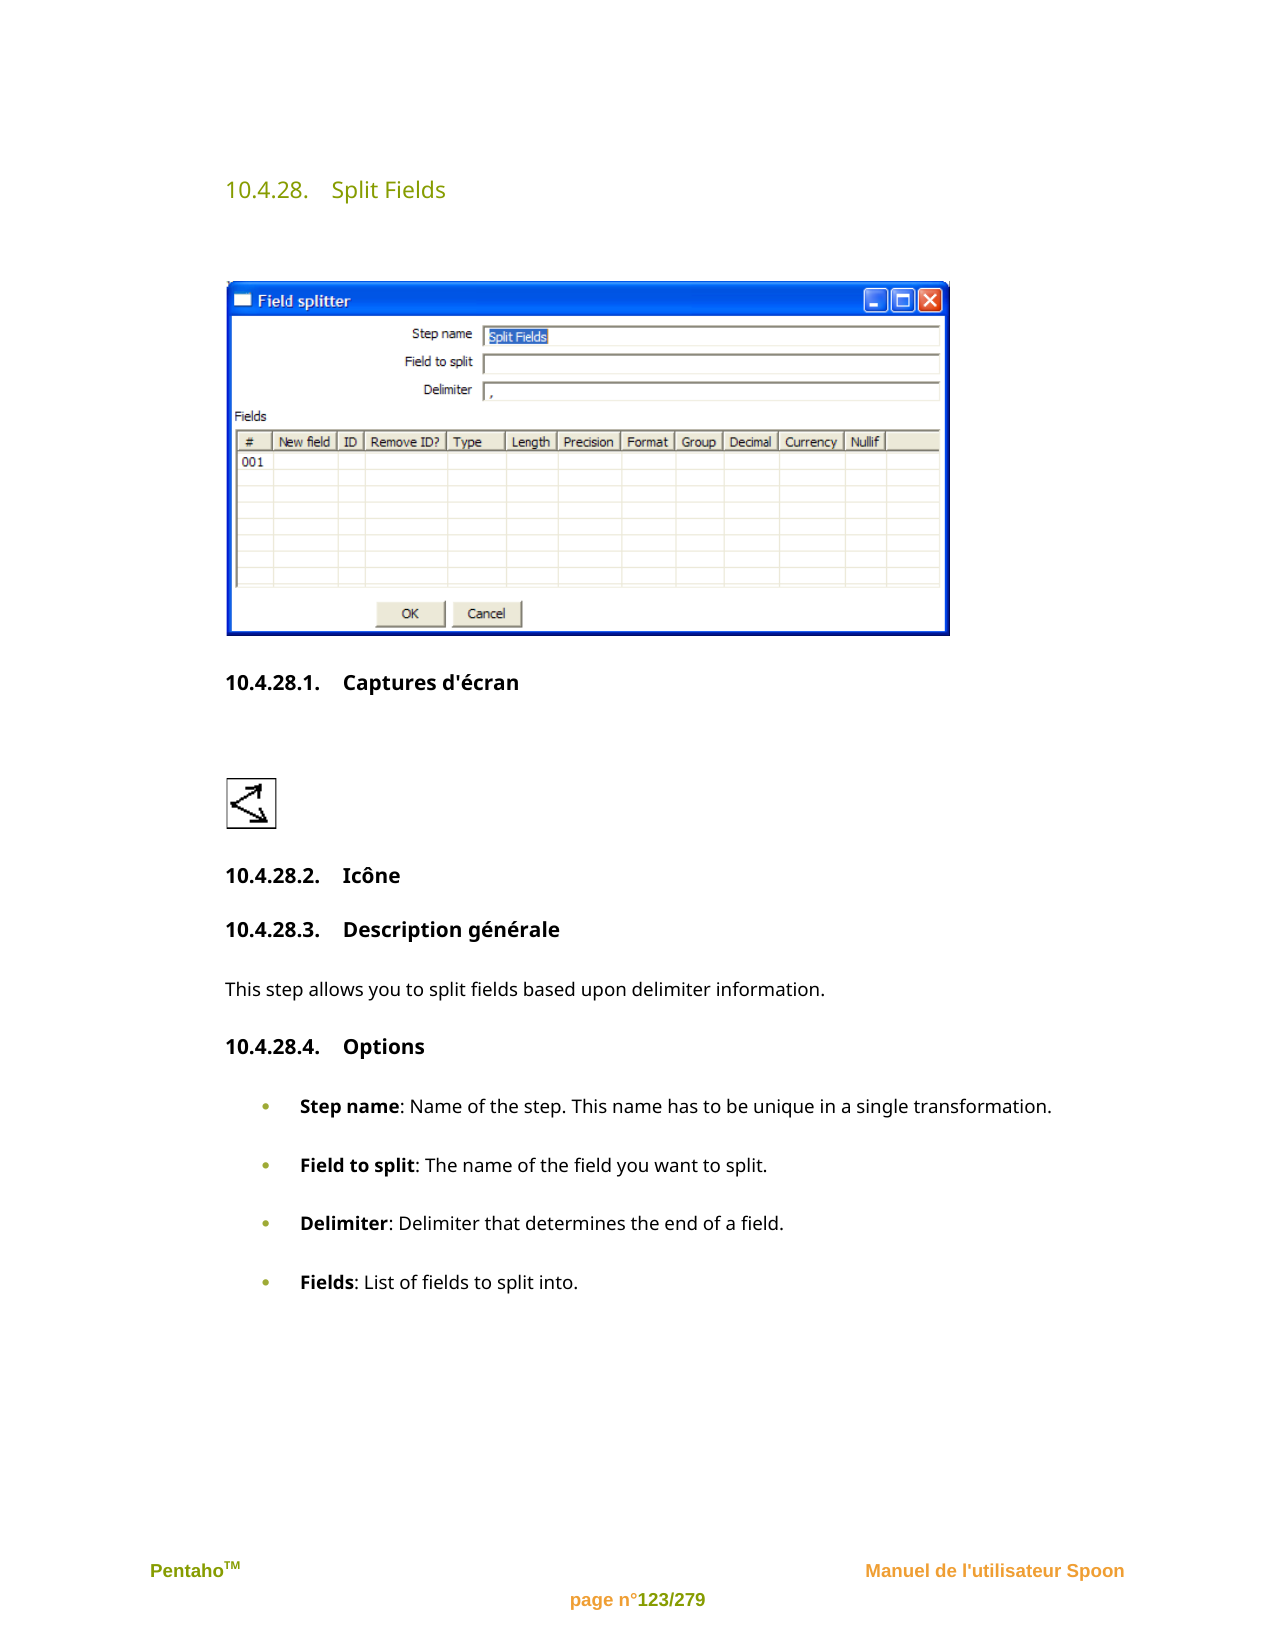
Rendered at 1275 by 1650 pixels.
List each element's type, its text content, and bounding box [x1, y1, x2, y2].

subtitle Description générale [225, 914, 1125, 943]
list Field to split: The name of the field you want to split. [262, 1149, 1125, 1178]
subtitle Icône [225, 721, 1125, 889]
subtitle Split Fields [225, 175, 1125, 204]
list Step name: Name of the step. This name has to be unique in a single transformation. [262, 1090, 1125, 1119]
picture [226, 778, 277, 829]
text This step allows you to split fields based upon delimiter information. [225, 973, 1125, 1002]
list Delimiter: Delimiter that determines the end of a field. [262, 1207, 1125, 1237]
subtitle Captures d'écran [225, 229, 1125, 696]
subtitle Options [225, 1031, 1125, 1061]
list Fields: List of fields to split into. [262, 1266, 1125, 1295]
